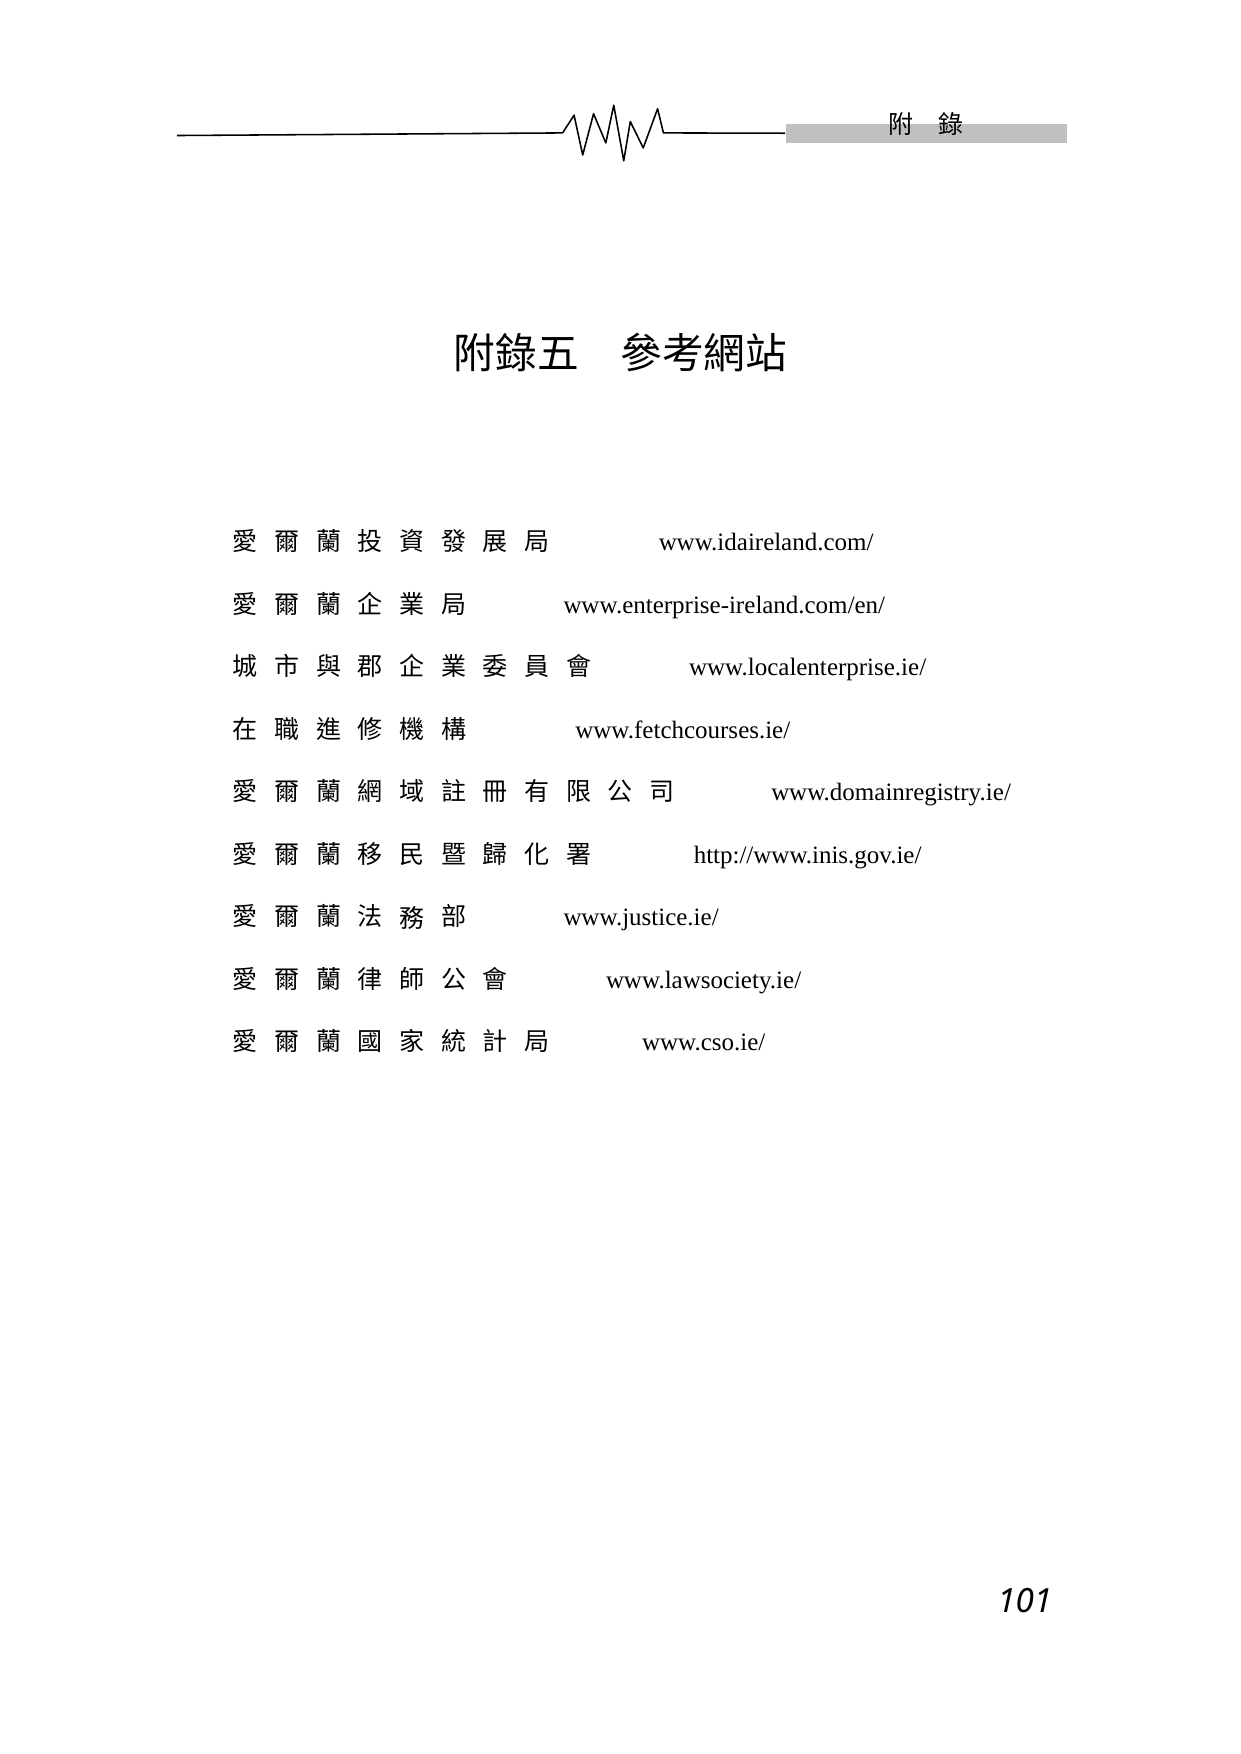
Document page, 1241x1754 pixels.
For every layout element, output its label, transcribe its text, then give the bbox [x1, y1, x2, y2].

text 城市與郡企業委員會 www.localenterprise.ie/ [207, 625, 1058, 688]
text 在職進修機構 www.fetchcourses.ie/ [207, 688, 1058, 750]
text 愛爾蘭投資發展局 www.idaireland.com/ [207, 500, 1058, 563]
text 愛爾蘭律師公會 www.lawsociety.ie/ [207, 938, 1058, 1000]
text 愛爾蘭網域註冊有限公司 www.domainregistry.ie/ [207, 750, 1058, 813]
text 愛爾蘭國家統計局 www.cso.ie/ [207, 1000, 1058, 1063]
text 愛爾蘭移民暨歸化署 http://www.inis.gov.ie/ [207, 813, 1058, 875]
text 附錄五 參考網站 [183, 313, 1058, 375]
text 愛爾蘭企業局 www.enterprise-ireland.com/en/ [207, 563, 1058, 625]
text 愛爾蘭法務部 www.justice.ie/ [207, 875, 1058, 938]
